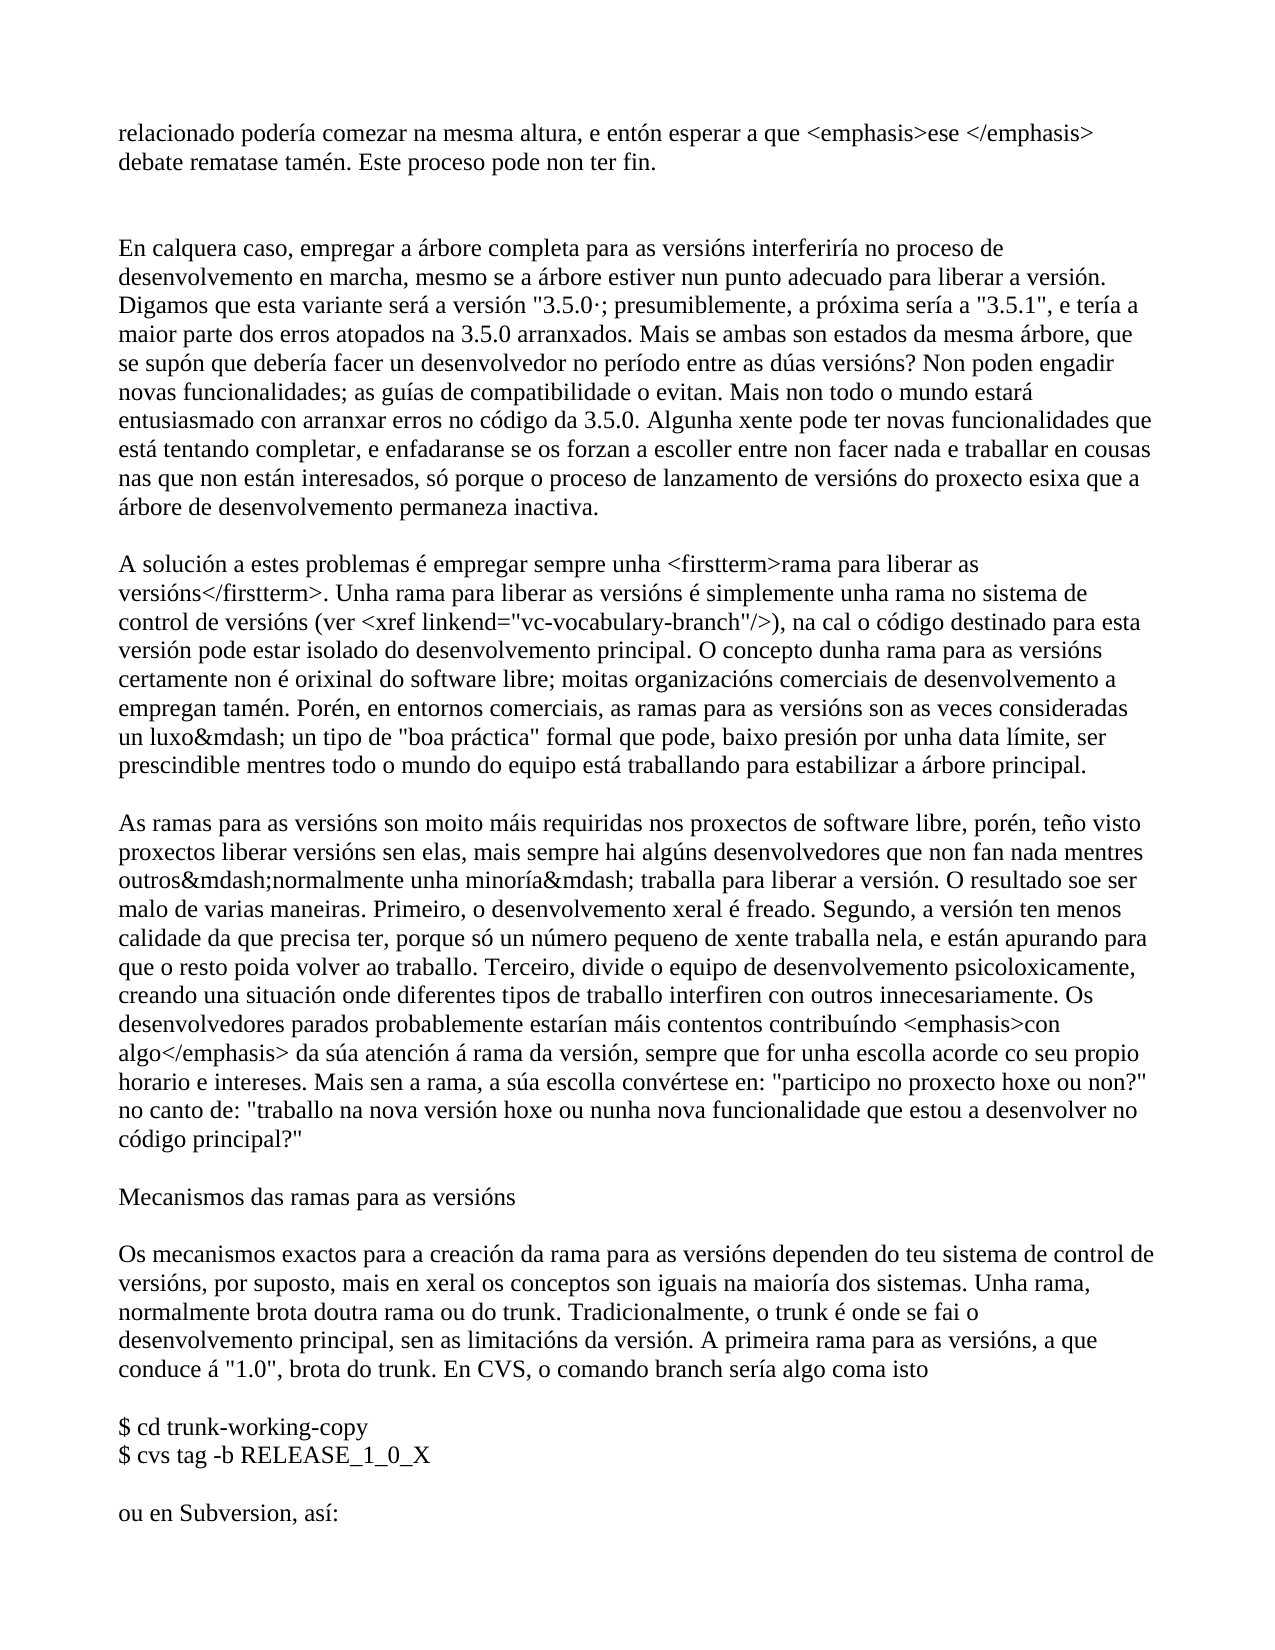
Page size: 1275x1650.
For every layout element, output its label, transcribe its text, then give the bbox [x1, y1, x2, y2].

text Mecanismos das ramas para as versións [118, 1182, 1157, 1211]
text relacionado podería comezar na mesma altura, e entón esperar a que <emphasis>ese </emphasis> debate rematase tamén. Este proceso pode non ter fin. [118, 118, 1157, 176]
text ou en Subversion, así: [118, 1498, 1157, 1527]
text A solución a estes problemas é empregar sempre unha <firstterm>rama para liberar as versións</firstterm>. Unha rama para liberar as versións é simplemente unha rama no sistema de control de versións (ver <xref linkend="vc-vocabulary-branch"/>), na cal o código destinado para esta versión pode estar isolado do desenvolvemento principal. O concepto dunha rama para as versións certamente non é orixinal do software libre; moitas organizacións comerciais de desenvolvemento a empregan tamén. Porén, en entornos comerciais, as ramas para as versións son as veces consideradas un luxo&mdash; un tipo de "boa práctica" formal que pode, baixo presión por unha data límite, ser prescindible mentres todo o mundo do equipo está traballando para estabilizar a árbore principal. [118, 549, 1157, 779]
text Os mecanismos exactos para a creación da rama para as versións dependen do teu sistema de control de versións, por suposto, mais en xeral os conceptos son iguais na maioría dos sistemas. Unha rama, normalmente brota doutra rama ou do trunk. Tradicionalmente, o trunk é onde se fai o desenvolvemento principal, sen as limitacións da versión. A primeira rama para as versións, a que conduce á "1.0", brota do trunk. En CVS, o comando branch sería algo coma isto [118, 1239, 1157, 1383]
text En calquera caso, empregar a árbore completa para as versións interferiría no proceso de desenvolvemento en marcha, mesmo se a árbore estiver nun punto adecuado para liberar a versión. Digamos que esta variante será a versión "3.5.0·; presumiblemente, a próxima sería a "3.5.1", e tería a maior parte dos erros atopados na 3.5.0 arranxados. Mais se ambas son estados da mesma árbore, que se supón que debería facer un desenvolvedor no período entre as dúas versións? Non poden engadir novas funcionalidades; as guías de compatibilidade o evitan. Mais non todo o mundo estará entusiasmado con arranxar erros no código da 3.5.0. Algunha xente pode ter novas funcionalidades que está tentando completar, e enfadaranse se os forzan a escoller entre non facer nada e traballar en cousas nas que non están interesados, só porque o proceso de lanzamento de versións do proxecto esixa que a árbore de desenvolvemento permaneza inactiva. [118, 233, 1157, 521]
text $ cvs tag -b RELEASE_1_0_X [118, 1441, 1157, 1469]
text $ cd trunk-working-copy [118, 1412, 1157, 1441]
text As ramas para as versións son moito máis requiridas nos proxectos de software libre, porén, teño visto proxectos liberar versións sen elas, mais sempre hai algúns desenvolvedores que non fan nada mentres outros&mdash;normalmente unha minoría&mdash; traballa para liberar a versión. O resultado soe ser malo de varias maneiras. Primeiro, o desenvolvemento xeral é freado. Segundo, a versión ten menos calidade da que precisa ter, porque só un número pequeno de xente traballa nela, e están apurando para que o resto poida volver ao traballo. Terceiro, divide o equipo de desenvolvemento psicoloxicamente, creando una situación onde diferentes tipos de traballo interfiren con outros innecesariamente. Os desenvolvedores parados probablemente estarían máis contentos contribuíndo <emphasis>con algo</emphasis> da súa atención á rama da versión, sempre que for unha escolla acorde co seu propio horario e intereses. Mais sen a rama, a súa escolla convértese en: "participo no proxecto hoxe ou non?" no canto de: "traballo na nova versión hoxe ou nunha nova funcionalidade que estou a desenvolver no código principal?" [118, 808, 1157, 1153]
